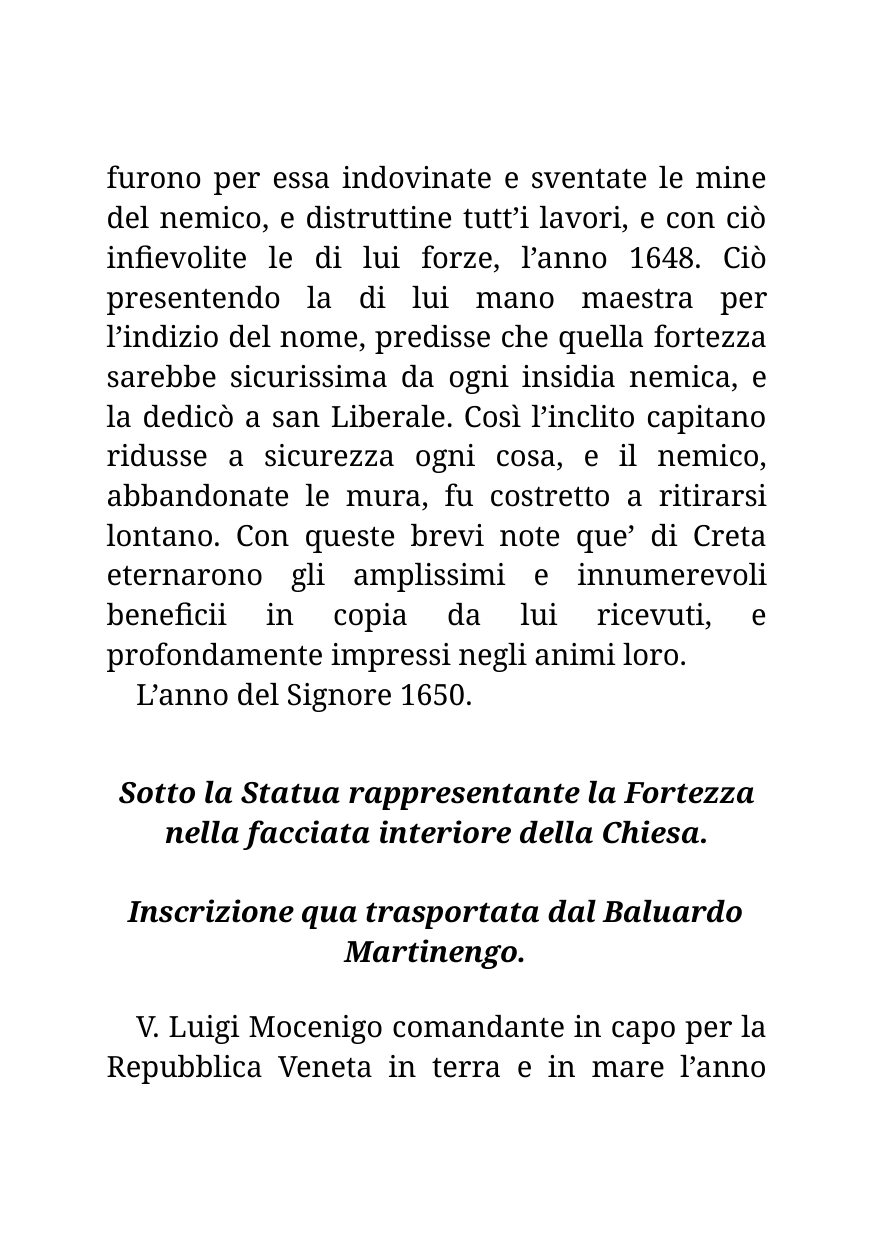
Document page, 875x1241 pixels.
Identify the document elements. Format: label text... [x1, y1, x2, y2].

text furono per essa indovinate e sventate le mine del nemico, e distruttine tutt’i lavori, e con ciò infievolite le di lui forze, l’anno 1648. Ciò presentendo la di lui mano maestra per l’indizio del nome, predisse che quella fortezza sarebbe sicurissima da ogni insidia nemica, e la dedicò a san Liberale. Così l’inclito capitano ridusse a sicurezza ogni cosa, e il nemico, abbandonate le mura, fu costretto a ritirarsi lontano. Con queste brevi note que’ di Creta eternarono gli amplissimi e innumerevoli beneficii in copia da lui ricevuti, e profondamente impressi negli animi loro. [106, 158, 768, 674]
text L’anno del Signore 1650. [106, 674, 768, 713]
list Sotto la Statua rappresentante la Fortezza nella facciata interiore della Chiesa. Inscrizione qua trasportata dal Baluardo Martinengo. [106, 772, 768, 971]
text V. Luigi Mocenigo comandante in capo per la Repubblica Veneta in terra e in mare l’anno [106, 1006, 768, 1086]
